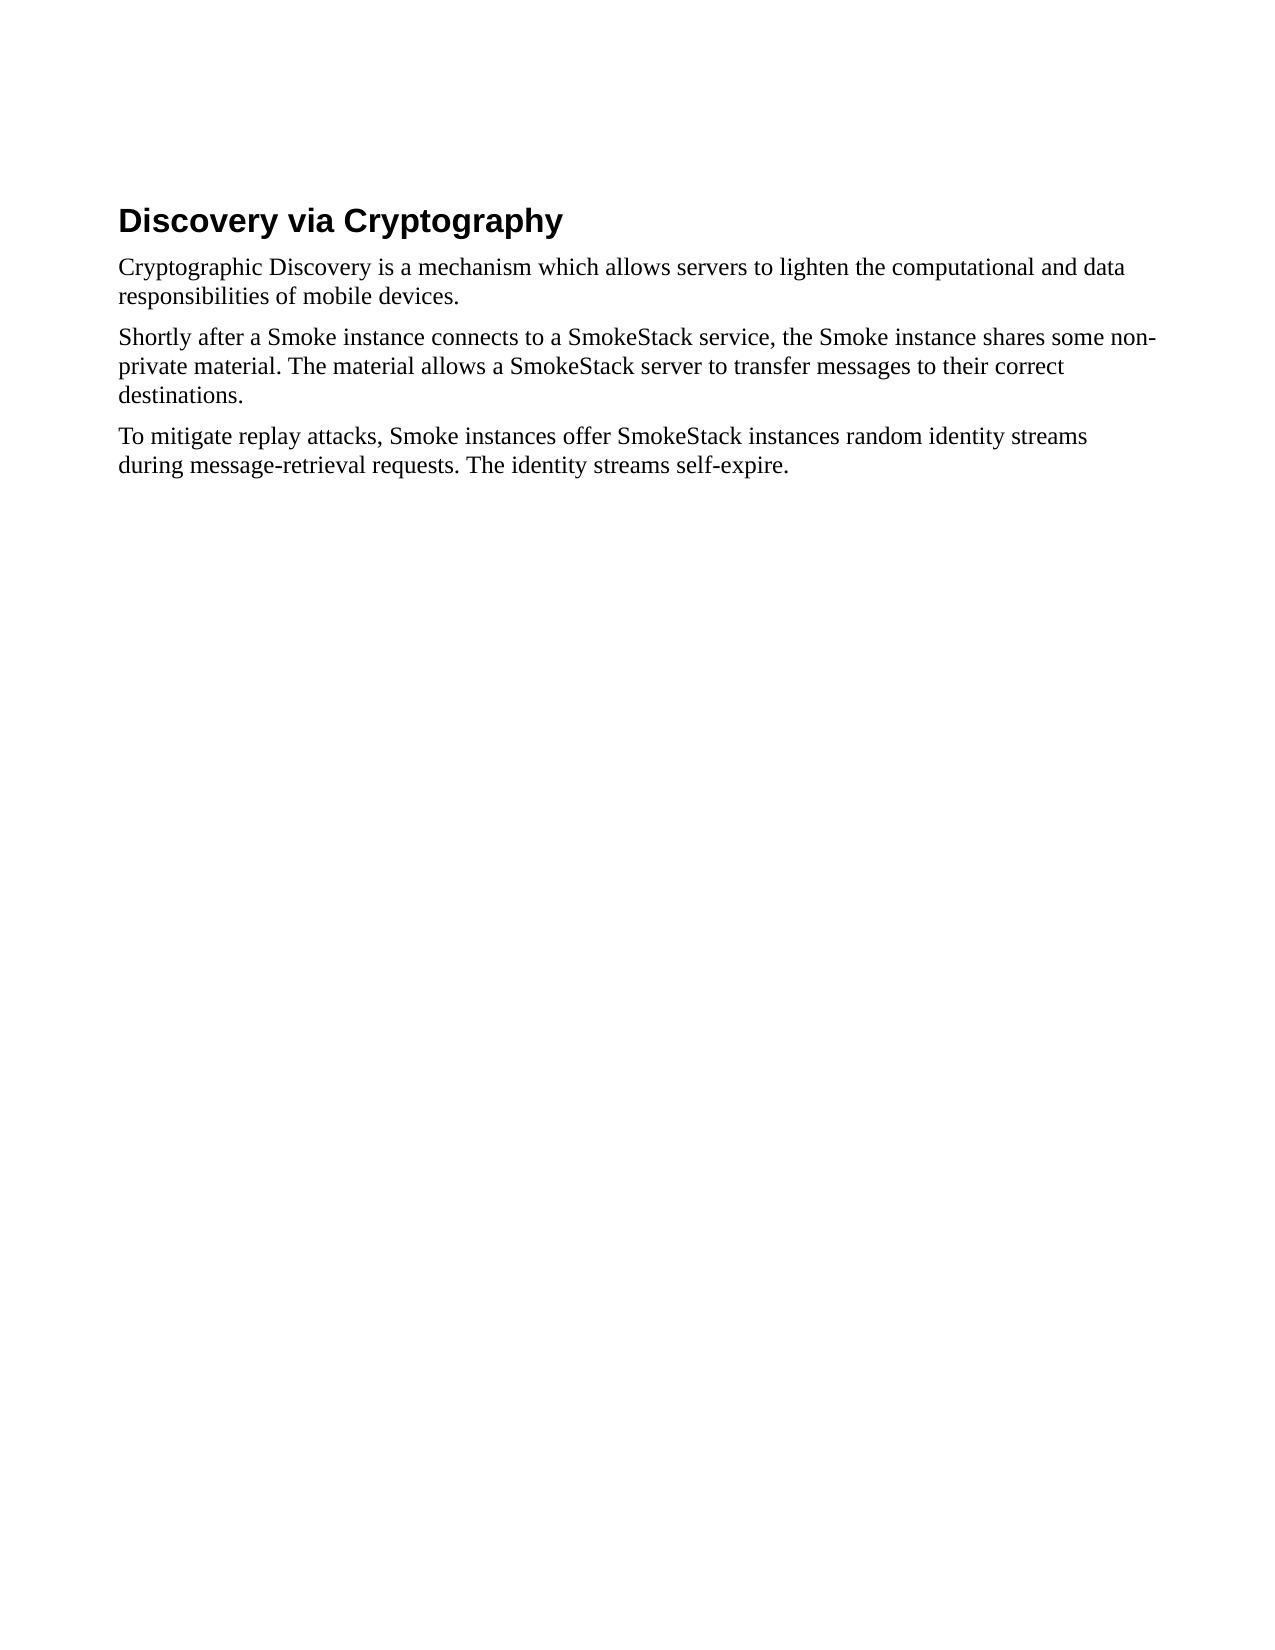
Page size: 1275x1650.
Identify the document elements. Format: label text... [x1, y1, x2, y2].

text To mitigate replay attacks, Smoke instances offer SmokeStack instances random identity streams during message-retrieval requests. The identity streams self-expire. [118, 421, 1157, 479]
subtitle Discovery via Cryptography [118, 201, 1157, 240]
text Cryptographic Discovery is a mechanism which allows servers to lighten the computational and data responsibilities of mobile devices. [118, 252, 1157, 310]
text Shortly after a Smoke instance connects to a SmokeStack service, the Smoke instance shares some non-private material. The material allows a SmokeStack server to transfer messages to their correct destinations. [118, 322, 1157, 409]
